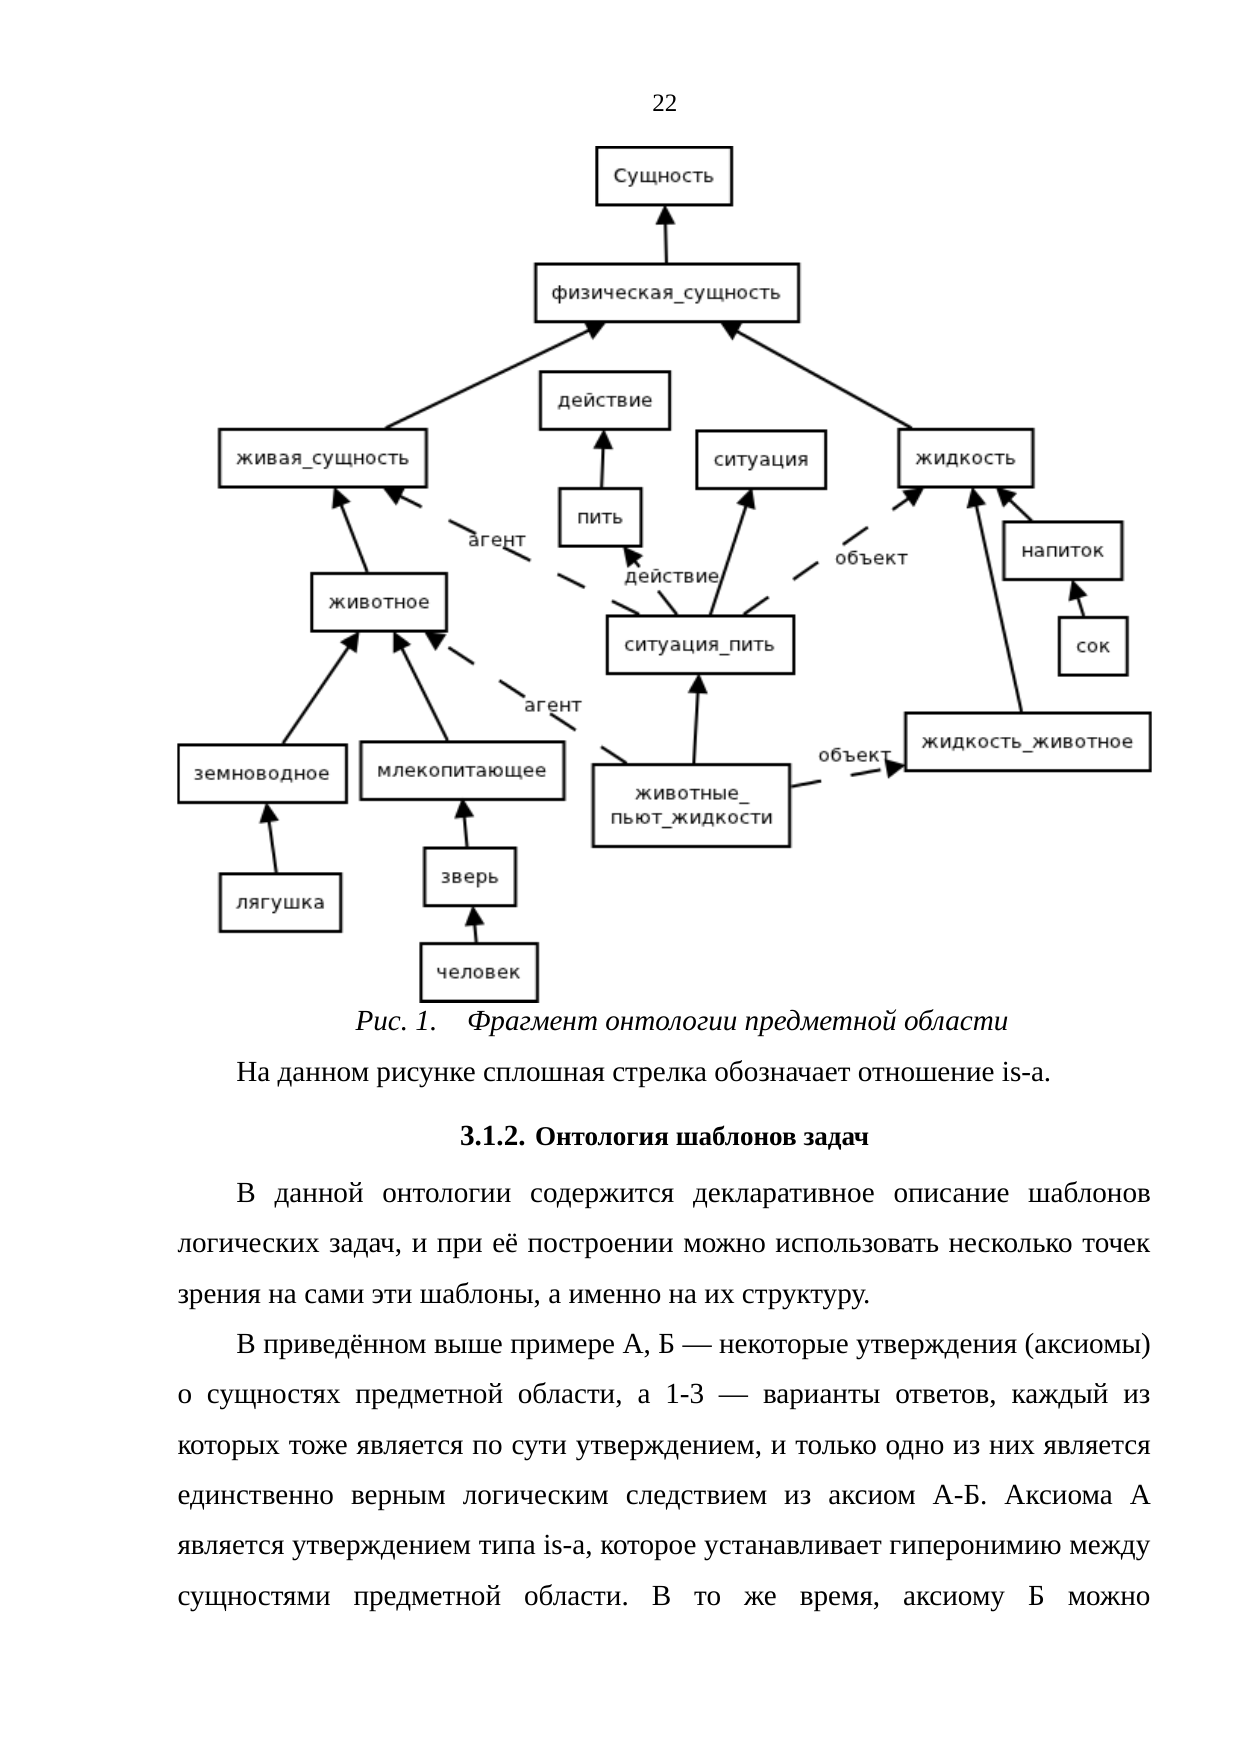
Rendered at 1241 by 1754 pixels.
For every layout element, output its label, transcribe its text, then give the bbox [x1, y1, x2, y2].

text В приведённом выше примере А, Б — некоторые утверждения (аксиомы) о сущностях предметной области, а 1-3 — варианты ответов, каждый из которых тоже является по сути утверждением, и только одно из них является единственно верным логическим следствием из аксиом А-Б. Аксиома А является утверждением типа is-a, которое устанавливает гиперонимию между сущностями предметной области. В то же время, аксиому Б можно [177, 1326, 1152, 1611]
subtitle Онтология шаблонов задач [177, 1118, 1152, 1151]
text На данном рисунке сплошная стрелка обозначает отношение is-a. [177, 1054, 1152, 1088]
list Фрагмент онтологии предметной области [215, 1003, 1152, 1037]
text В данной онтологии содержится декларативное описание шаблонов логических задач, и при её построении можно использовать несколько точек зрения на сами эти шаблоны, а именно на их структуру. [177, 1175, 1152, 1309]
picture [177, 146, 1152, 1003]
